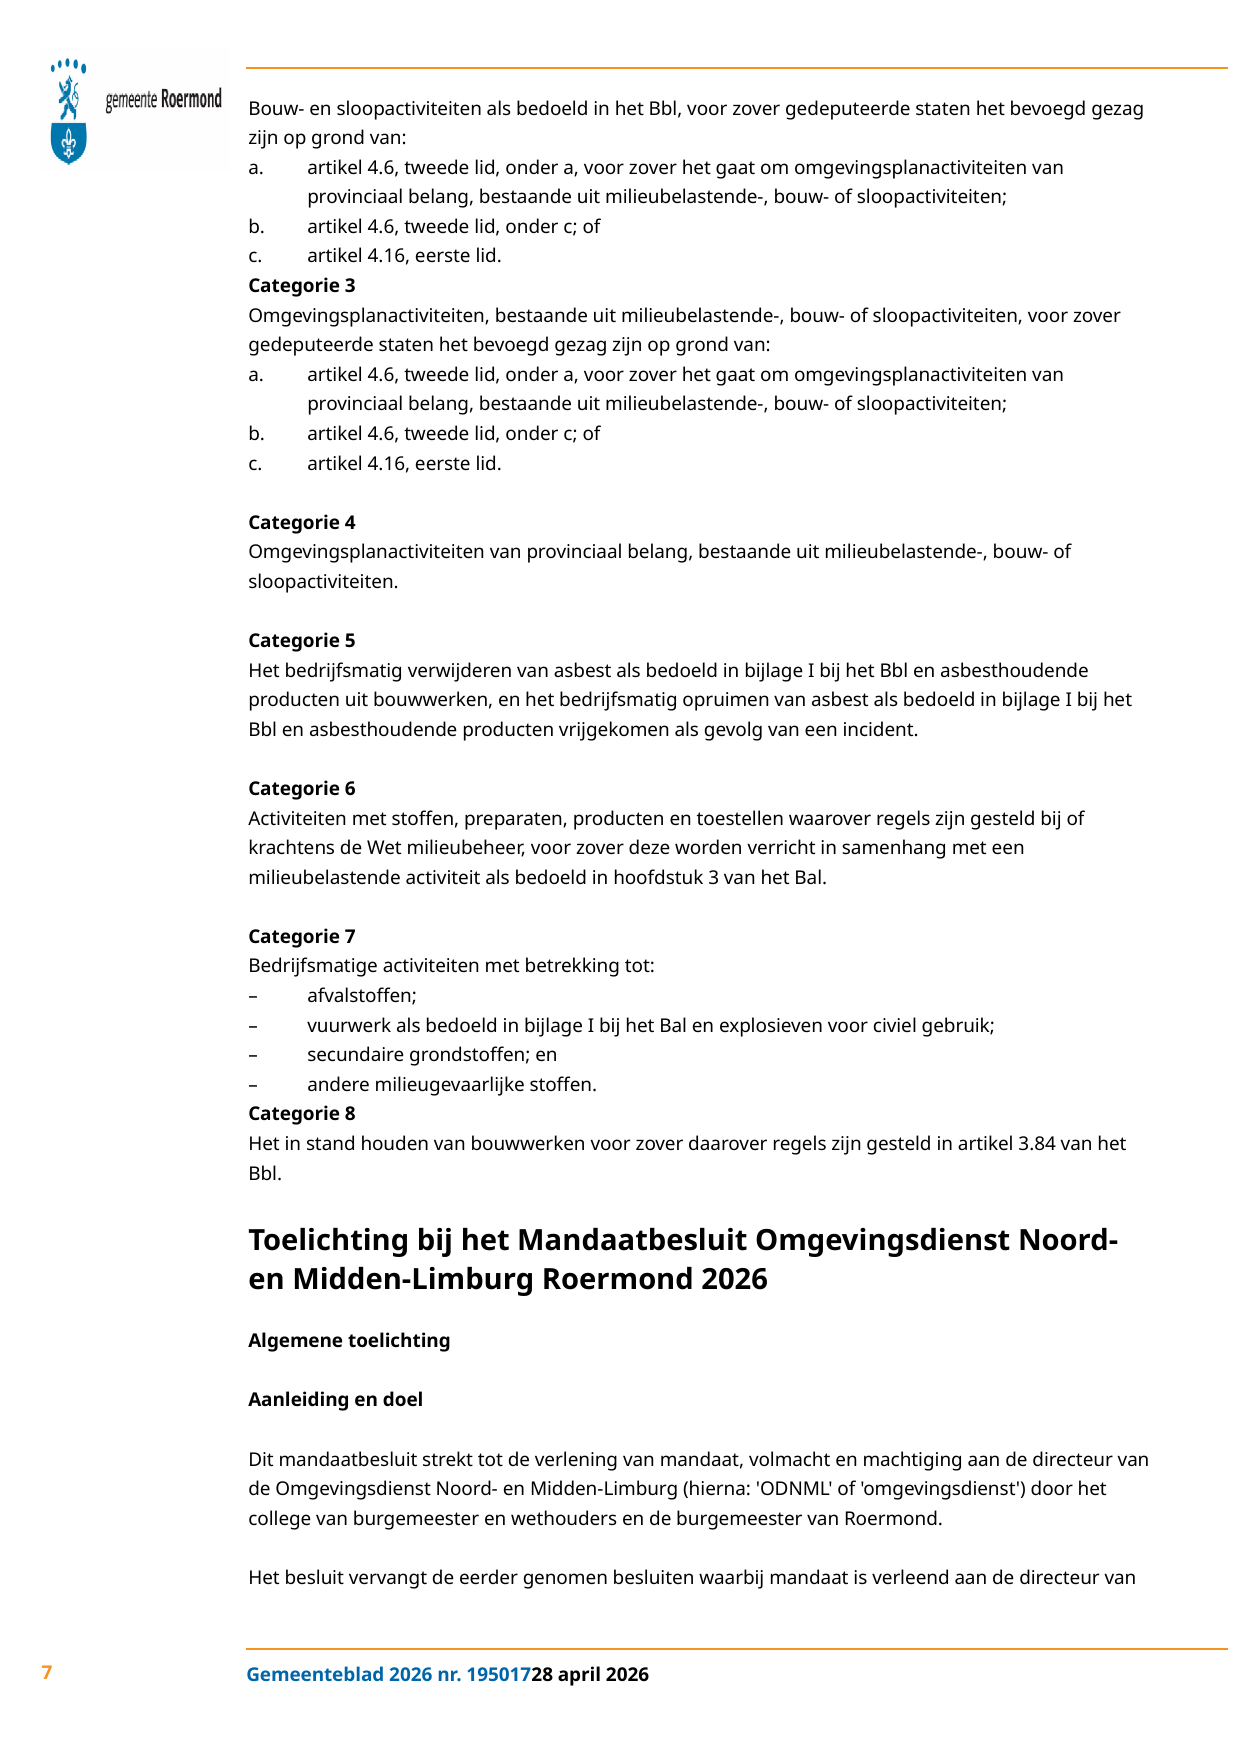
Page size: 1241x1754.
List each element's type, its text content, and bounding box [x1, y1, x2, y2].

list secundaire grondstoffen; en [248, 1041, 1152, 1067]
text Algemene toelichting [248, 1327, 1152, 1353]
text Toelichting bij het Mandaatbesluit Omgevingsdienst Noord- en Midden-Limburg Roermond 2026 [248, 1219, 1152, 1298]
text Bedrijfsmatige activiteiten met betrekking tot: [248, 953, 1152, 978]
list artikel 4.16, eerste lid. [248, 243, 1152, 268]
text Categorie 4 [248, 509, 1152, 535]
list vuurwerk als bedoeld in bijlage I bij het Bal en explosieven voor civiel gebruik; [248, 1012, 1152, 1038]
text Dit mandaatbesluit strekt tot de verlening van mandaat, volmacht en machtiging aan de directeur van de Omgevingsdienst Noord- en Midden-Limburg (hierna: 'ODNML' of 'omgevingsdienst') door het college van burgemeester en wethouders en de burgemeester van Roermond. [248, 1446, 1152, 1531]
text Categorie 3 [248, 272, 1152, 298]
text Categorie 5 [248, 627, 1152, 653]
text Aanleiding en doel [248, 1387, 1152, 1412]
text Categorie 8 [248, 1101, 1152, 1126]
list artikel 4.6, tweede lid, onder c; of [248, 213, 1152, 239]
text Omgevingsplanactiviteiten, bestaande uit milieubelastende-, bouw- of sloopactiviteiten, voor zover gedeputeerde staten het bevoegd gezag zijn op grond van: [248, 302, 1152, 357]
list artikel 4.6, tweede lid, onder a, voor zover het gaat om omgevingsplanactiviteiten van provinciaal belang, bestaande uit milieubelastende-, bouw- of sloopactiviteiten; [248, 361, 1152, 416]
text Het besluit vervangt de eerder genomen besluiten waarbij mandaat is verleend aan de directeur van [248, 1564, 1152, 1590]
text Categorie 6 [248, 775, 1152, 801]
list artikel 4.6, tweede lid, onder c; of [248, 420, 1152, 446]
text Activiteiten met stoffen, preparaten, producten en toestellen waarover regels zijn gesteld bij of krachtens de Wet milieubeheer, voor zover deze worden verricht in samenhang met een milieubelastende activiteit als bedoeld in hoofdstuk 3 van het Bal. [248, 805, 1152, 890]
list artikel 4.6, tweede lid, onder a, voor zover het gaat om omgevingsplanactiviteiten van provinciaal belang, bestaande uit milieubelastende-, bouw- of sloopactiviteiten; [248, 154, 1152, 209]
text Het in stand houden van bouwwerken voor zover daarover regels zijn gesteld in artikel 3.84 van het Bbl. [248, 1130, 1152, 1186]
list artikel 4.16, eerste lid. [248, 450, 1152, 476]
text Categorie 7 [248, 923, 1152, 949]
text Omgevingsplanactiviteiten van provinciaal belang, bestaande uit milieubelastende-, bouw- of sloopactiviteiten. [248, 538, 1152, 594]
text Bouw- en sloopactiviteiten als bedoeld in het Bbl, voor zover gedeputeerde staten het bevoegd gezag zijn op grond van: [248, 95, 1152, 150]
picture [41, 47, 231, 172]
list andere milieugevaarlijke stoffen. [248, 1071, 1152, 1097]
text Het bedrijfsmatig verwijderen van asbest als bedoeld in bijlage I bij het Bbl en asbesthoudende producten uit bouwwerken, en het bedrijfsmatig opruimen van asbest als bedoeld in bijlage I bij het Bbl en asbesthoudende producten vrijgekomen als gevolg van een incident. [248, 657, 1152, 742]
list afvalstoffen; [248, 982, 1152, 1008]
